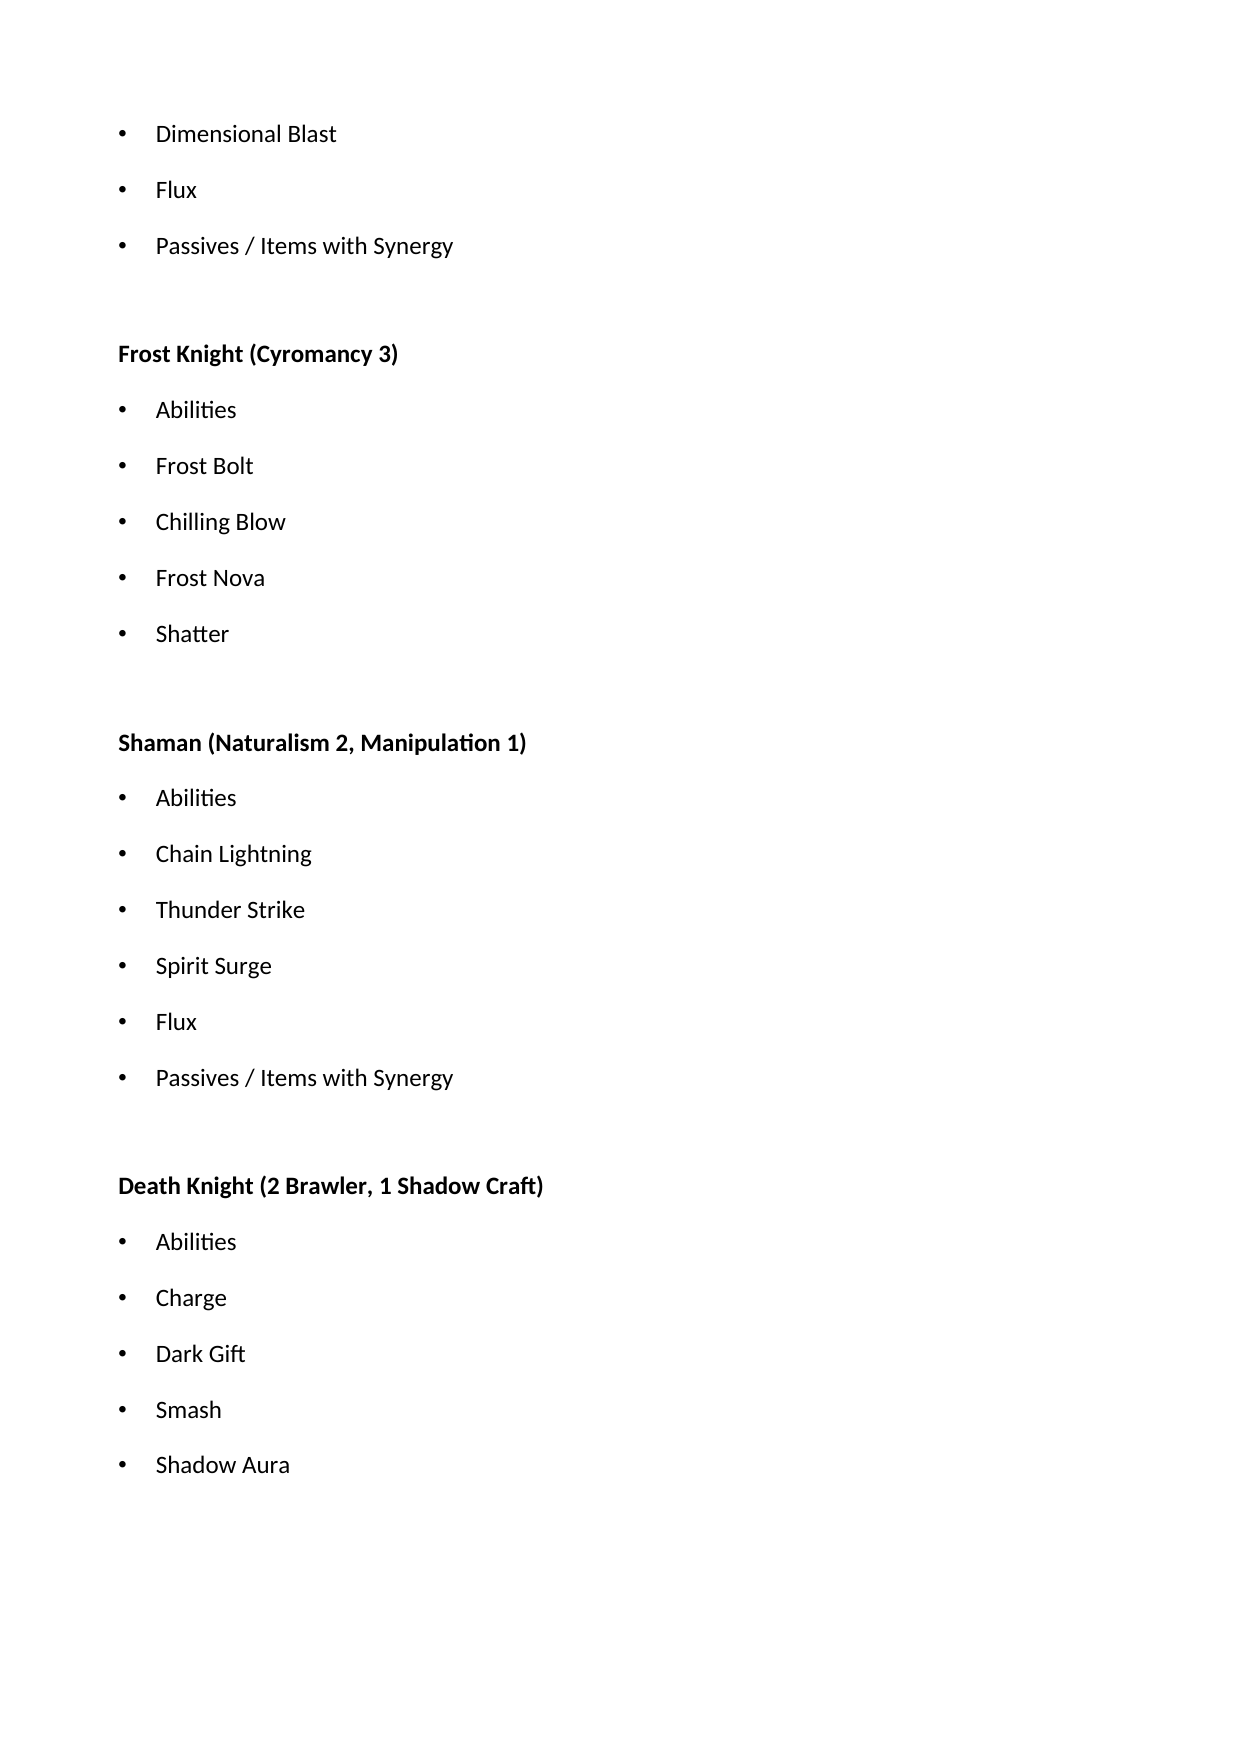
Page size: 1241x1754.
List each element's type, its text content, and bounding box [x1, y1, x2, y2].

list Passives / Items with Synergy [81, 1062, 1122, 1092]
list Flux [81, 1006, 1122, 1036]
list Abilities [81, 394, 1122, 425]
list Spirit Surge [81, 950, 1122, 981]
list Dark Gift [81, 1338, 1122, 1368]
text Frost Knight (Cyromancy 3) [118, 339, 1122, 369]
list Chain Lightning [81, 838, 1122, 869]
list Shatter [81, 618, 1122, 648]
list Charge [81, 1282, 1122, 1313]
text Death Knight (2 Brawler, 1 Shadow Craft) [118, 1171, 1122, 1201]
list Passives / Items with Synergy [81, 230, 1122, 260]
list Dimensional Blast [81, 118, 1122, 149]
list Smash [81, 1394, 1122, 1424]
list Abilities [81, 1226, 1122, 1257]
list Abilities [81, 782, 1122, 813]
list Shadow Aura [81, 1450, 1122, 1480]
list Thunder Strike [81, 894, 1122, 925]
list Flux [81, 174, 1122, 204]
list Chilling Blow [81, 506, 1122, 537]
list Frost Bolt [81, 450, 1122, 481]
list Frost Nova [81, 562, 1122, 592]
text Shaman (Naturalism 2, Manipulation 1) [118, 727, 1122, 757]
